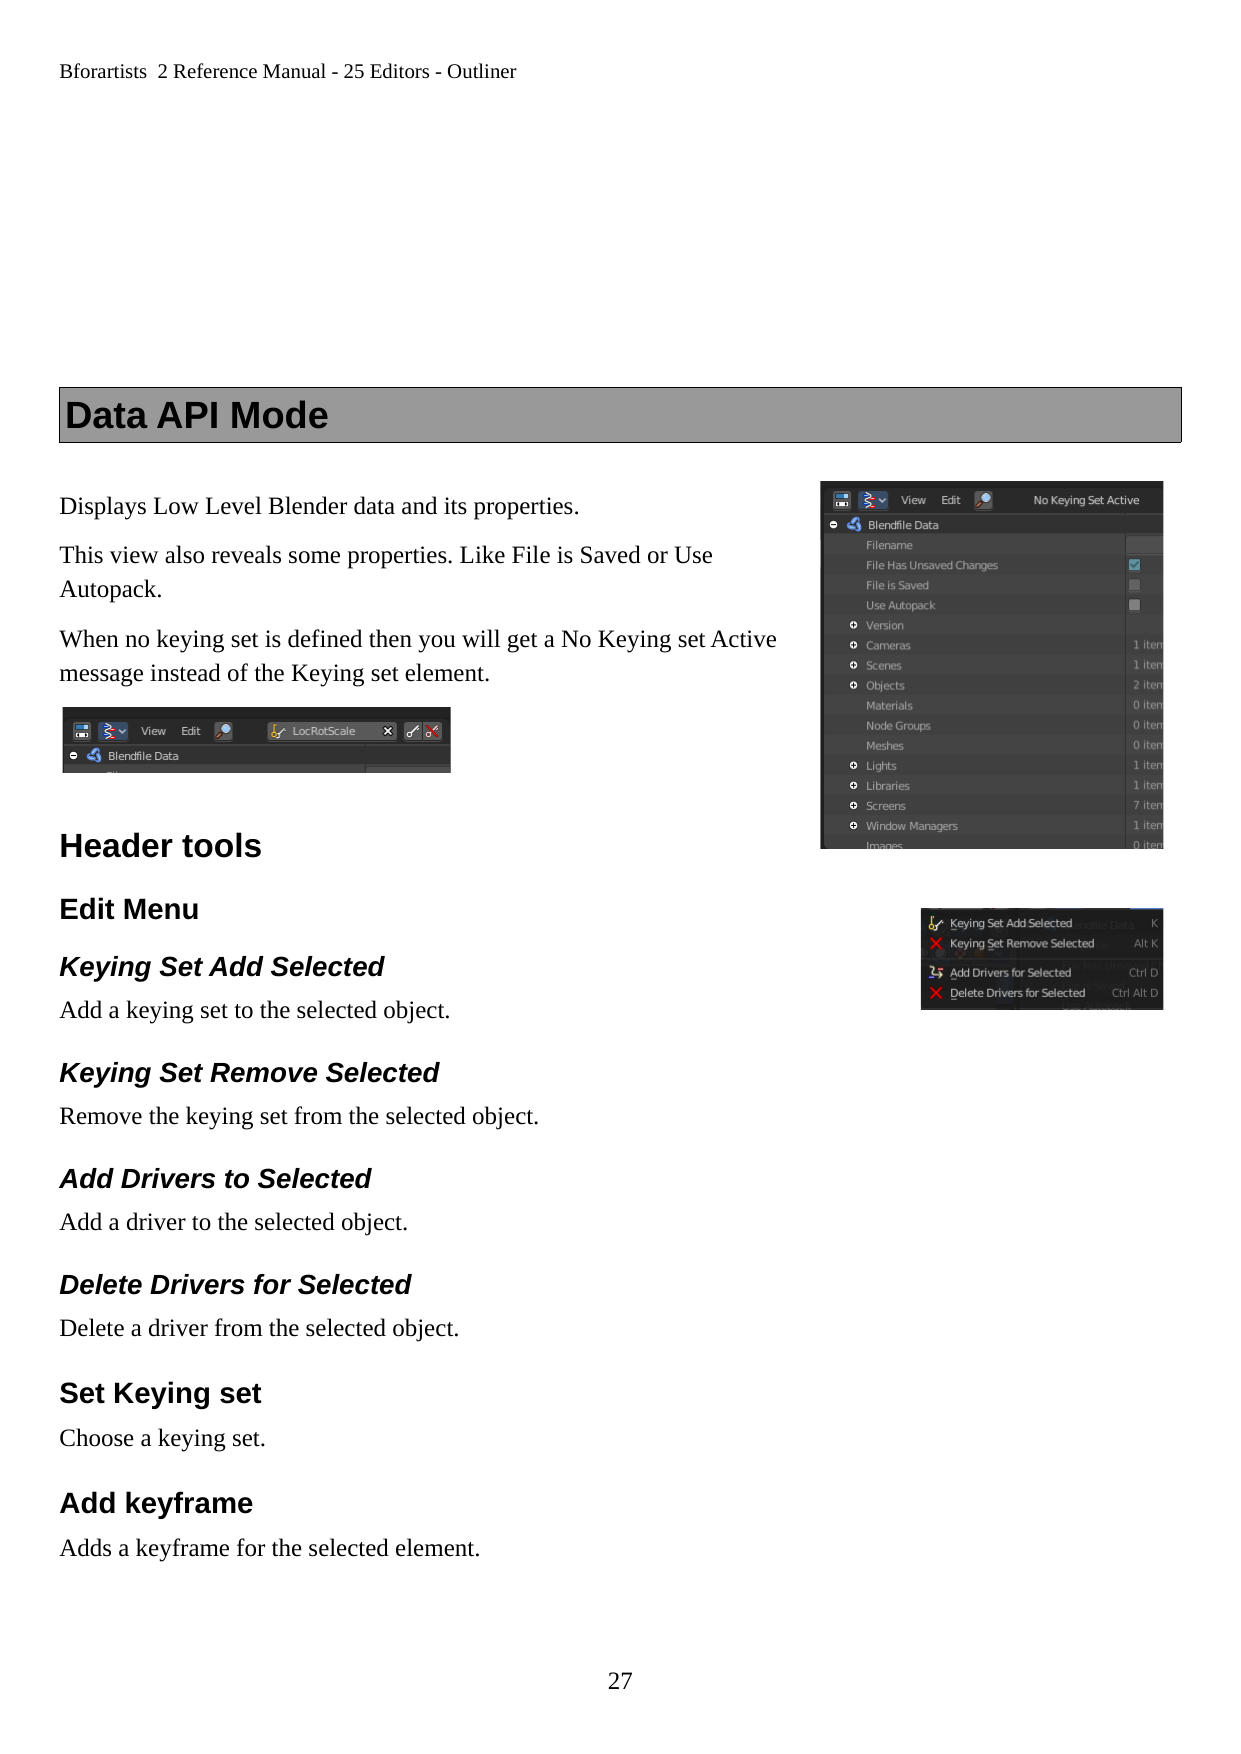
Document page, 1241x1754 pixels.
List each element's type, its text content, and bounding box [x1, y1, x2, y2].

text This view also reveals some properties. Like File is Saved or Use Autopack. [59, 540, 820, 603]
picture [920, 908, 1164, 1010]
subtitle Keying Set Add Selected [59, 951, 920, 982]
picture [62, 707, 451, 773]
subtitle [1164, 951, 1181, 982]
subtitle Edit Menu [59, 892, 1181, 926]
subtitle Delete Drivers for Selected [59, 1268, 1181, 1300]
text Adds a keyframe for the selected element. [59, 1533, 1181, 1561]
subtitle Set Keying set [59, 1376, 1181, 1410]
picture [820, 481, 1164, 849]
subtitle Keying Set Remove Selected [59, 1057, 1181, 1088]
table_header Data API Mode [60, 388, 1181, 442]
text Add a keying set to the selected object. [59, 995, 1181, 1024]
text Displays Low Level Blender data and its properties. [59, 491, 820, 520]
text Choose a keying set. [59, 1423, 1181, 1451]
text Remove the keying set from the selected object. [59, 1101, 1181, 1130]
text Delete a driver from the selected object. [59, 1313, 1181, 1342]
text Add a driver to the selected object. [59, 1207, 1181, 1236]
subtitle Header tools [59, 826, 1181, 865]
text When no keying set is defined then you will get a No Keying set Active message instead of the Keying set element. [59, 624, 820, 687]
subtitle Add keyframe [59, 1486, 1181, 1520]
subtitle Add Drivers to Selected [59, 1162, 1181, 1194]
